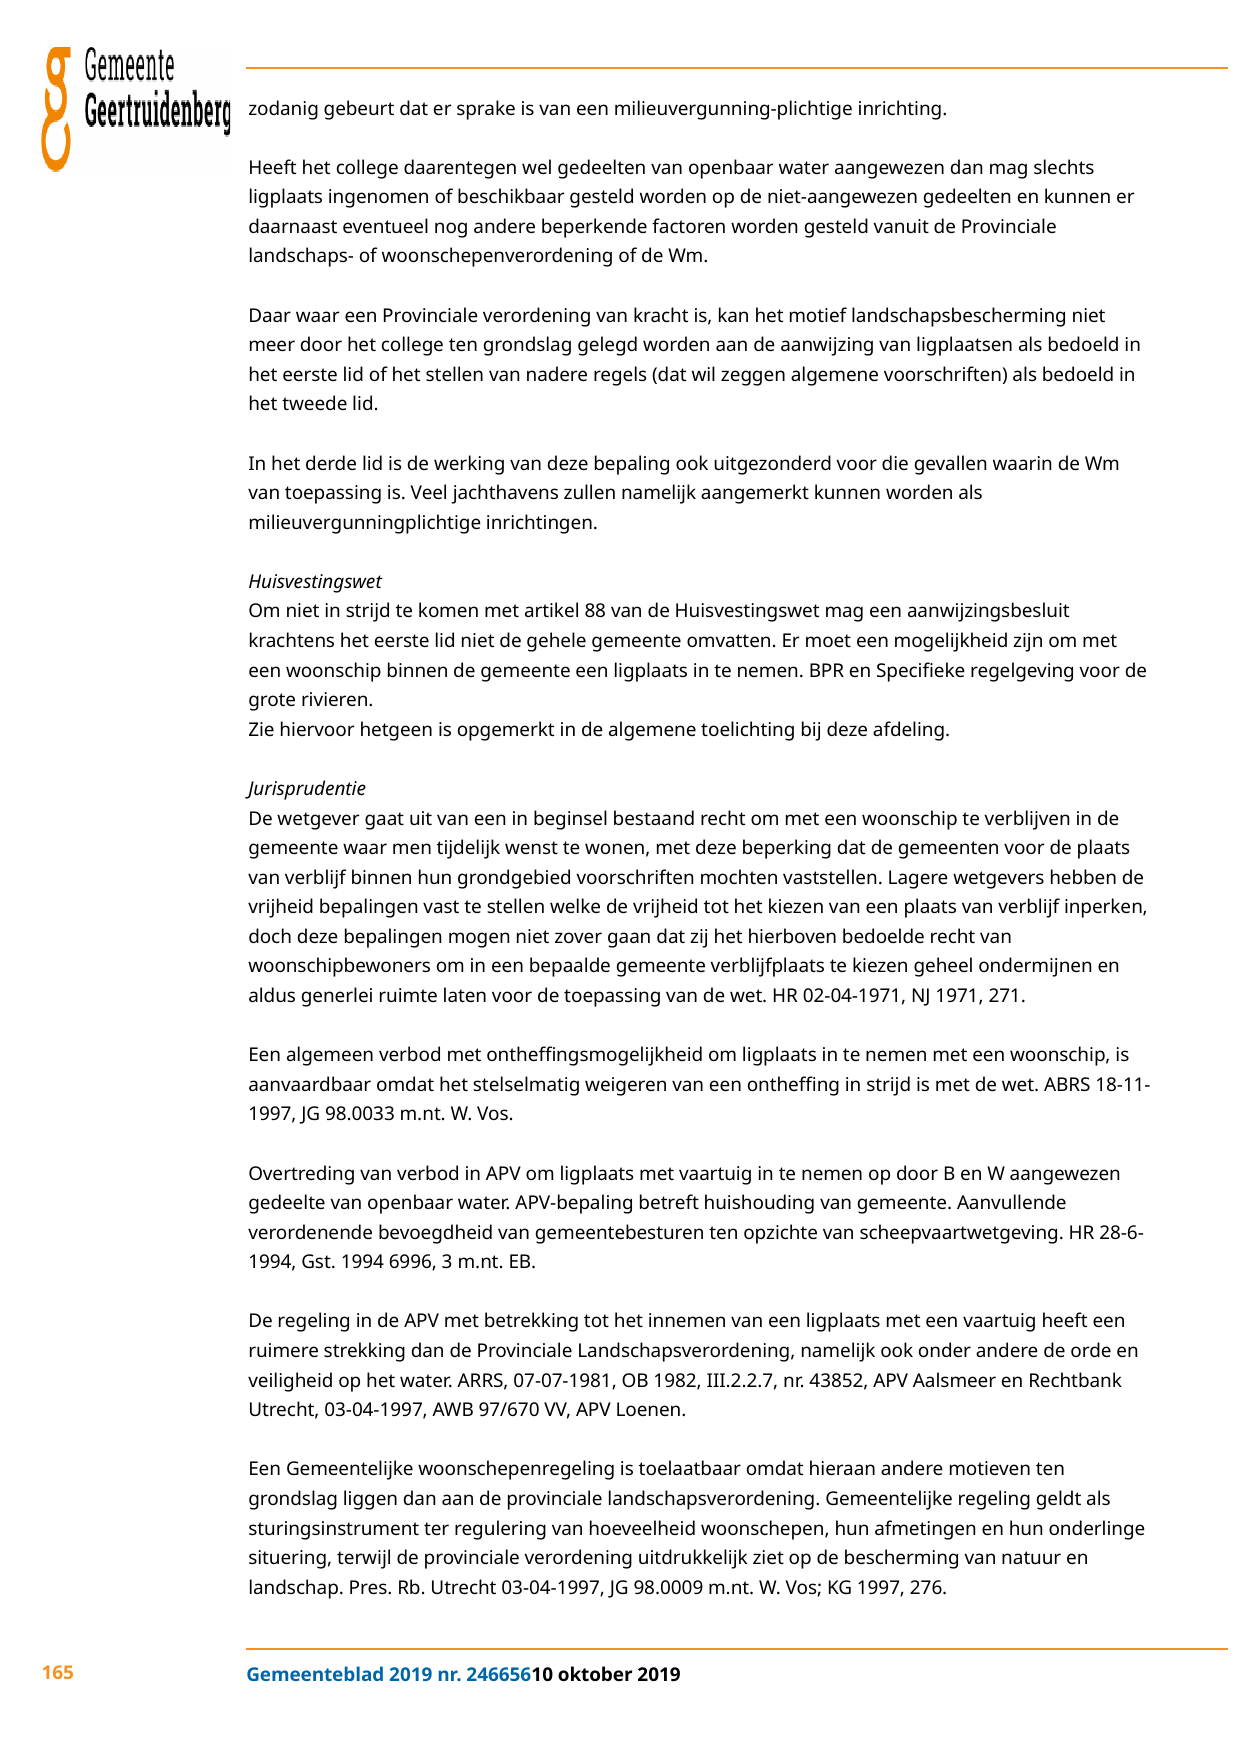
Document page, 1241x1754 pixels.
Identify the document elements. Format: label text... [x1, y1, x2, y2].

text Een algemeen verbod met ontheffingsmogelijkheid om ligplaats in te nemen met een woonschip, is aanvaardbaar omdat het stelselmatig weigeren van een ontheffing in strijd is met de wet. ABRS 18-11-1997, JG 98.0033 m.nt. W. Vos. [248, 1041, 1152, 1126]
text Overtreding van verbod in APV om ligplaats met vaartuig in te nemen op door B en W aangewezen gedeelte van openbaar water. APV-bepaling betreft huishouding van gemeente. Aanvullende verordenende bevoegdheid van gemeentebesturen ten opzichte van scheepvaartwetgeving. HR 28-6-1994, Gst. 1994 6996, 3 m.nt. EB. [248, 1160, 1152, 1274]
text Huisvestingswet [248, 568, 1152, 594]
text Daar waar een Provinciale verordening van kracht is, kan het motief landschapsbescherming niet meer door het college ten grondslag gelegd worden aan de aanwijzing van ligplaatsen als bedoeld in het eerste lid of het stellen van nadere regels (dat wil zeggen algemene voorschriften) als bedoeld in het tweede lid. [248, 302, 1152, 416]
text In het derde lid is de werking van deze bepaling ook uitgezonderd voor die gevallen waarin de Wm van toepassing is. Veel jachthavens zullen namelijk aangemerkt kunnen worden als milieuvergunningplichtige inrichtingen. [248, 450, 1152, 535]
text Een Gemeentelijke woonschepenregeling is toelaatbaar omdat hieraan andere motieven ten grondslag liggen dan aan de provinciale landschapsverordening. Gemeentelijke regeling geldt als sturingsinstrument ter regulering van hoeveelheid woonschepen, hun afmetingen en hun onderlinge situering, terwijl de provinciale verordening uitdrukkelijk ziet op de bescherming van natuur en landschap. Pres. Rb. Utrecht 03-04-1997, JG 98.0009 m.nt. W. Vos; KG 1997, 276. [248, 1456, 1152, 1600]
text zodanig gebeurt dat er sprake is van een milieuvergunning-plichtige inrichting. [248, 95, 1152, 121]
text Heeft het college daarentegen wel gedeelten van openbaar water aangewezen dan mag slechts ligplaats ingenomen of beschikbaar gesteld worden op de niet-aangewezen gedeelten en kunnen er daarnaast eventueel nog andere beperkende factoren worden gesteld vanuit de Provinciale landschaps- of woonschepenverordening of de Wm. [248, 154, 1152, 268]
text Zie hiervoor hetgeen is opgemerkt in de algemene toelichting bij deze afdeling. [248, 716, 1152, 742]
text De wetgever gaat uit van een in beginsel bestaand recht om met een woonschip te verblijven in de gemeente waar men tijdelijk wenst te wonen, met deze beperking dat de gemeenten voor de plaats van verblijf binnen hun grondgebied voorschriften mochten vaststellen. Lagere wetgevers hebben de vrijheid bepalingen vast te stellen welke de vrijheid tot het kiezen van een plaats van verblijf inperken, doch deze bepalingen mogen niet zover gaan dat zij het hierboven bedoelde recht van woonschipbewoners om in een bepaalde gemeente verblijfplaats te kiezen geheel ondermijnen en aldus generlei ruimte laten voor de toepassing van de wet. HR 02-04-1971, NJ 1971, 271. [248, 805, 1152, 1008]
text De regeling in de APV met betrekking tot het innemen van een ligplaats met een vaartuig heeft een ruimere strekking dan de Provinciale Landschapsverordening, namelijk ook onder andere de orde en veiligheid op het water. ARRS, 07-07-1981, OB 1982, III.2.2.7, nr. 43852, APV Aalsmeer en Rechtbank Utrecht, 03-04-1997, AWB 97/670 VV, APV Loenen. [248, 1308, 1152, 1422]
text Om niet in strijd te komen met artikel 88 van de Huisvestingswet mag een aanwijzingsbesluit krachtens het eerste lid niet de gehele gemeente omvatten. Er moet een mogelijkheid zijn om met een woonschip binnen de gemeente een ligplaats in te nemen. BPR en Specifieke regelgeving voor de grote rivieren. [248, 598, 1152, 712]
picture [41, 47, 231, 172]
text Jurisprudentie [248, 775, 1152, 801]
